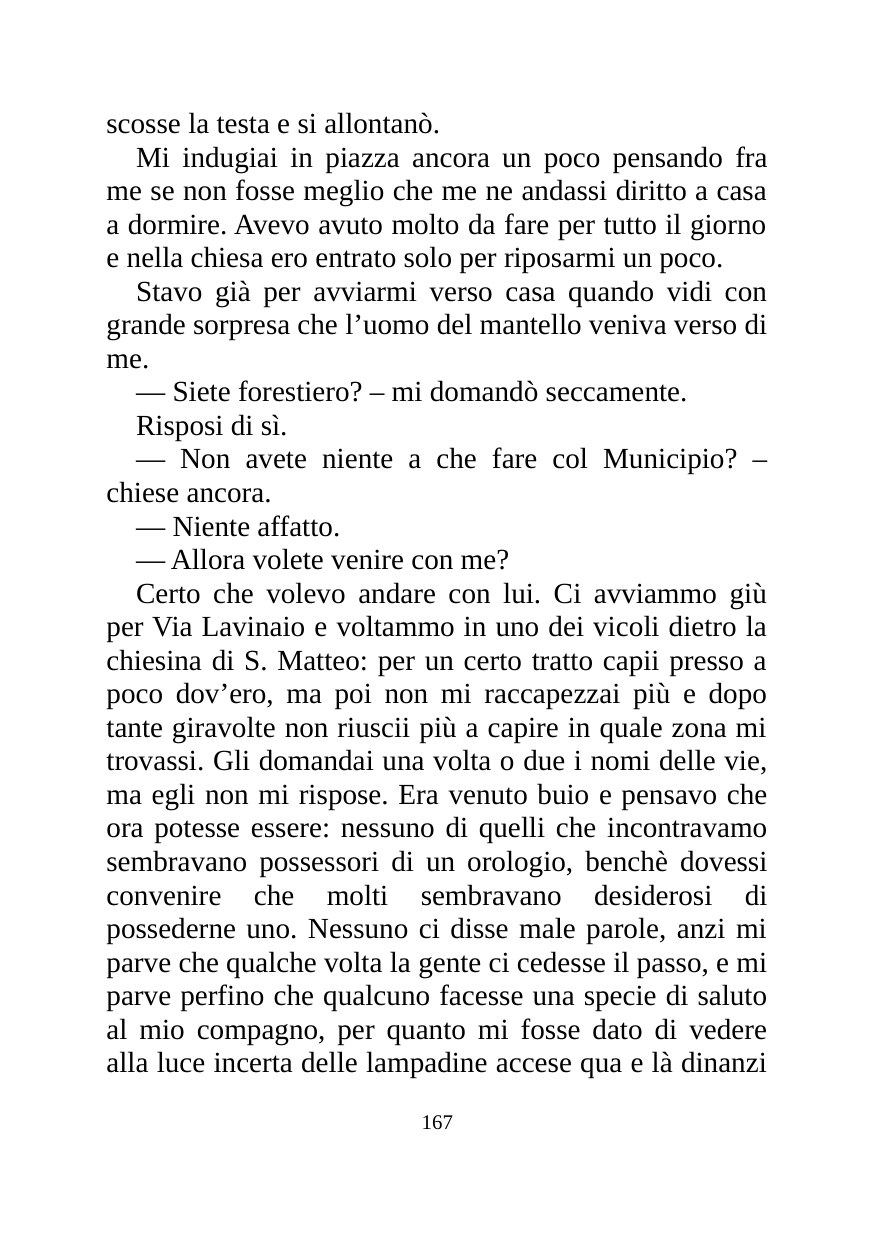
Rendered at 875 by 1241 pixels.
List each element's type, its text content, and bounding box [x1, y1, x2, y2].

text scosse la testa e si allontanò. [106, 106, 768, 140]
text Mi indugiai in piazza ancora un poco pensando fra me se non fosse meglio che me ne andassi diritto a casa a dormire. Avevo avuto molto da fare per tutto il giorno e nella chiesa ero entrato solo per riposarmi un poco. [106, 140, 768, 274]
text Stavo già per avviarmi verso casa quando vidi con grande sorpresa che l’uomo del mantello veniva verso di me. [106, 274, 768, 374]
text — Non avete niente a che fare col Municipio? – chiese ancora. [106, 442, 768, 509]
text — Niente affatto. [106, 509, 768, 542]
text — Siete forestiero? – mi domandò seccamente. [106, 374, 768, 408]
text Risposi di sì. [106, 408, 768, 442]
text Certo che volevo andare con lui. Ci avviammo giù per Via Lavinaio e voltammo in uno dei vicoli dietro la chiesina di S. Matteo: per un certo tratto capii presso a poco dov’ero, ma poi non mi raccapezzai più e dopo tante giravolte non riuscii più a capire in quale zona mi trovassi. Gli domandai una volta o due i nomi delle vie, ma egli non mi rispose. Era venuto buio e pensavo che ora potesse essere: nessuno di quelli che incontravamo sembravano possessori di un orologio, benchè dovessi convenire che molti sembravano desiderosi di possederne uno. Nessuno ci disse male parole, anzi mi parve che qualche volta la gente ci cedesse il passo, e mi parve perfino che qualcuno facesse una specie di saluto al mio compagno, per quanto mi fosse dato di vedere alla luce incerta delle lampadine accese qua e là dinanzi [106, 576, 768, 1079]
text — Allora volete venire con me? [106, 542, 768, 576]
